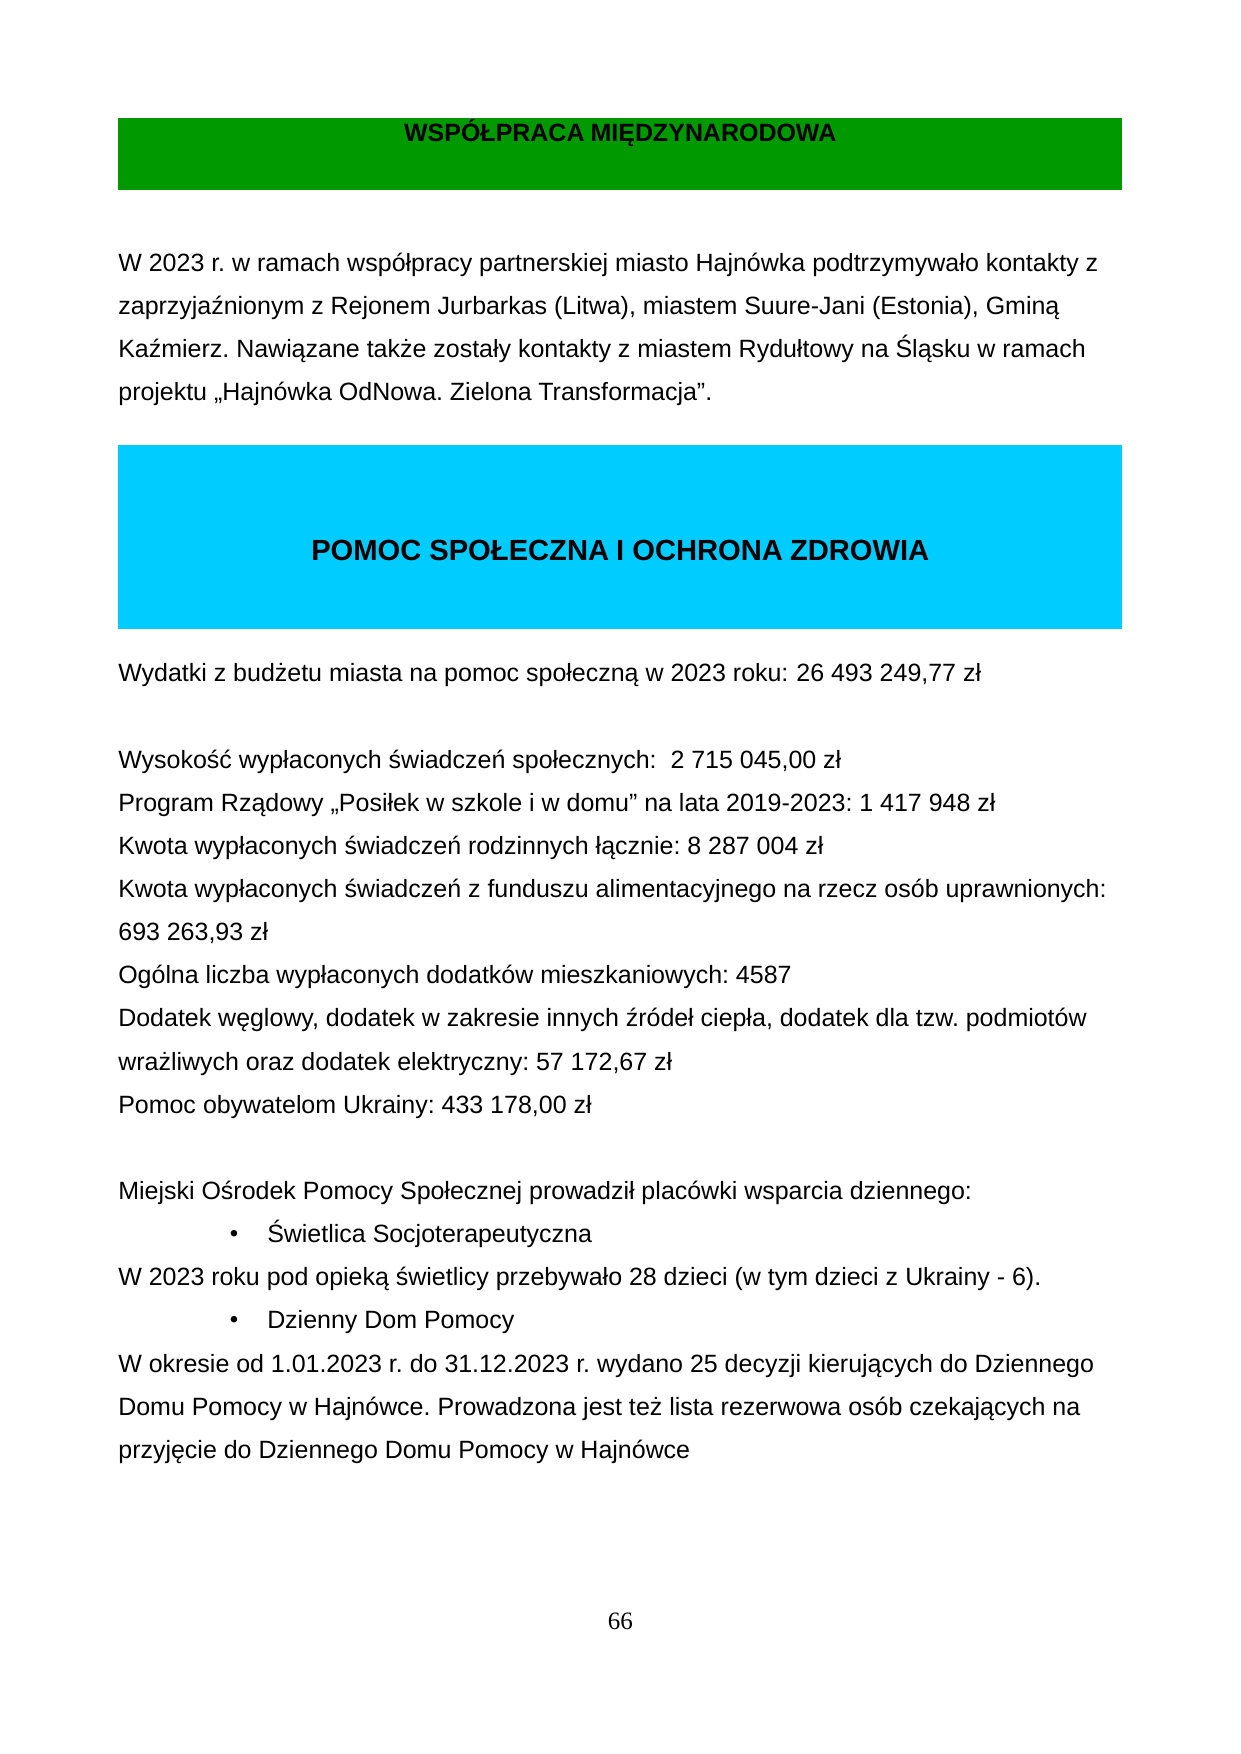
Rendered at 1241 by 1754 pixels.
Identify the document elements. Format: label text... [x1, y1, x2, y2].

text Pomoc obywatelom Ukrainy: 433 178,00 zł [118, 1090, 1122, 1118]
list Świetlica Socjoterapeutyczna [229, 1219, 1122, 1248]
text Program Rządowy „Posiłek w szkole i w domu” na lata 2019-2023: 1 417 948 zł [118, 788, 1122, 817]
text Wysokość wypłaconych świadczeń społecznych: 2 715 045,00 zł [118, 745, 1122, 773]
list Dzienny Dom Pomocy [229, 1305, 1122, 1334]
text Dodatek węglowy, dodatek w zakresie innych źródeł ciepła, dodatek dla tzw. podmiotów [118, 1003, 1122, 1032]
subtitle POMOC SPOŁECZNA I OCHRONA ZDROWIA [118, 533, 1122, 566]
text Kwota wypłaconych świadczeń z funduszu alimentacyjnego na rzecz osób uprawnionych: 693 263,93 zł [118, 874, 1122, 946]
text Miejski Ośrodek Pomocy Społecznej prowadził placówki wsparcia dziennego: [118, 1176, 1122, 1205]
text wrażliwych oraz dodatek elektryczny: 57 172,67 zł [118, 1047, 1122, 1075]
text W okresie od 1.01.2023 r. do 31.12.2023 r. wydano 25 decyzji kierujących do Dziennego Domu Pomocy w Hajnówce. Prowadzona jest też lista rezerwowa osób czekających na przyjęcie do Dziennego Domu Pomocy w Hajnówce [118, 1349, 1122, 1464]
text Kwota wypłaconych świadczeń rodzinnych łącznie: 8 287 004 zł [118, 831, 1122, 860]
text W 2023 roku pod opieką świetlicy przebywało 28 dzieci (w tym dzieci z Ukrainy - 6). [118, 1262, 1122, 1291]
text WSPÓŁPRACA MIĘDZYNARODOWA [118, 118, 1122, 147]
text W 2023 r. w ramach współpracy partnerskiej miasto Hajnówka podtrzymywało kontakty z zaprzyjaźnionym z Rejonem Jurbarkas (Litwa), miastem Suure-Jani (Estonia), Gminą Kaźmierz. Nawiązane także zostały kontakty z miastem Rydułtowy na Śląsku w ramach projektu „Hajnówka OdNowa. Zielona Transformacja”. [118, 247, 1122, 406]
text Wydatki z budżetu miasta na pomoc społeczną w 2023 roku: 26 493 249,77 zł [118, 658, 1122, 687]
text Ogólna liczba wypłaconych dodatków mieszkaniowych: 4587 [118, 960, 1122, 989]
